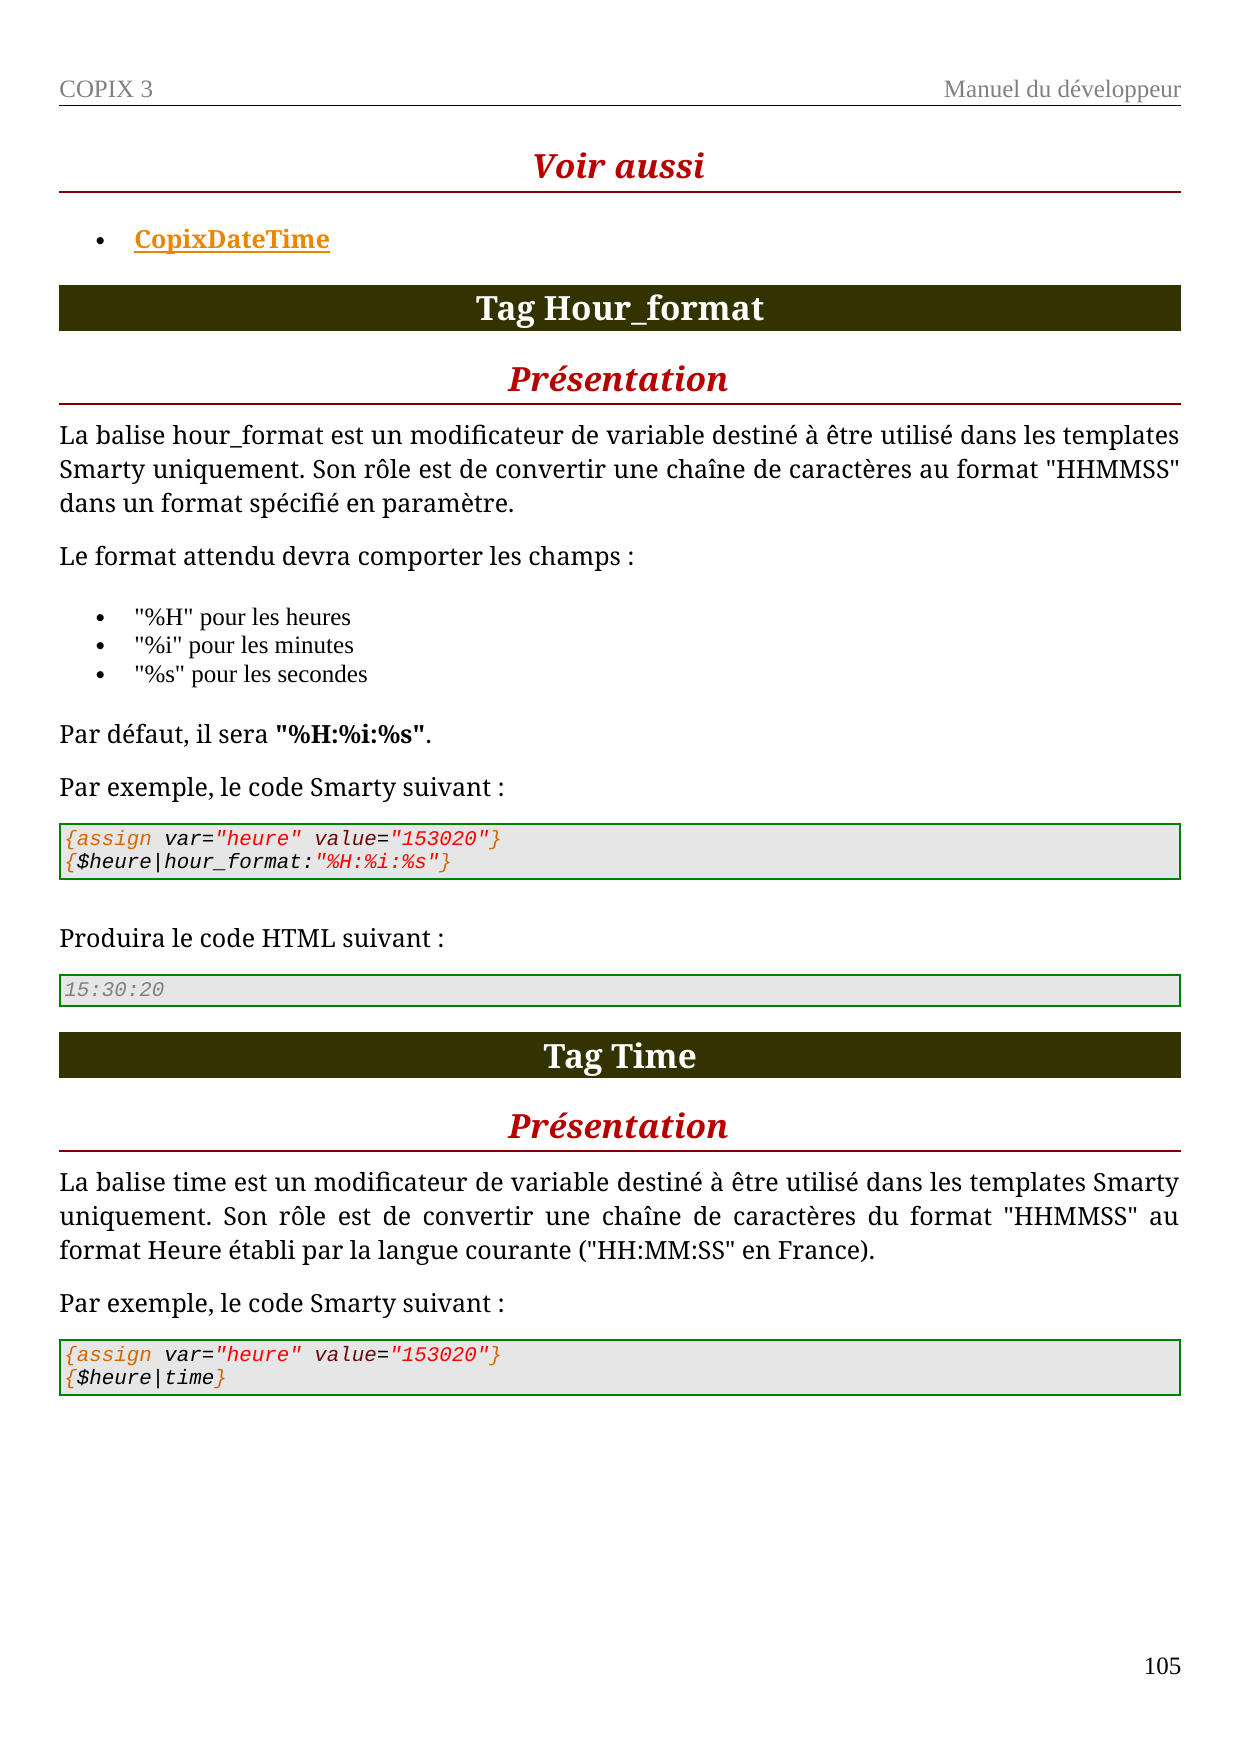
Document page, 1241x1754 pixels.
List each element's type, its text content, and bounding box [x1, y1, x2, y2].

text Le format attendu devra comporter les champs : [59, 538, 1181, 573]
text Par défaut, il sera "%H:%i:%s". [59, 717, 1181, 751]
subtitle Tag Time [59, 1032, 1181, 1078]
list "%i" pour les minutes [97, 631, 1181, 659]
text {$heure|hour_format:"%H:%i:%s"} [61, 846, 1179, 878]
subtitle Présentation [59, 356, 1181, 403]
list CopixDateTime [97, 222, 1181, 256]
text La balise hour_format est un modificateur de variable destiné à être utilisé dans les templates Smarty uniquement. Son rôle est de convertir une chaîne de caractères au format "HHMMSS" dans un format spécifié en paramètre. [59, 418, 1181, 520]
text {$heure|time} [61, 1362, 1179, 1394]
text Par exemple, le code Smarty suivant : [59, 1286, 1181, 1320]
text Par exemple, le code Smarty suivant : [59, 770, 1181, 804]
list "%s" pour les secondes [97, 659, 1181, 688]
text {assign var="heure" value="153020"} [61, 1341, 1179, 1362]
text La balise time est un modificateur de variable destiné à être utilisé dans les templates Smarty uniquement. Son rôle est de convertir une chaîne de caractères du format "HHMMSS" au format Heure établi par la langue courante ("HH:MM:SS" en France). [59, 1165, 1181, 1267]
text {assign var="heure" value="153020"} [61, 825, 1179, 846]
list "%H" pour les heures [97, 602, 1181, 631]
subtitle Voir aussi [59, 143, 1181, 191]
subtitle Présentation [59, 1103, 1181, 1150]
text Produira le code HTML suivant : [59, 921, 1181, 955]
subtitle Tag Hour_format [59, 285, 1181, 331]
text 15:30:20 [61, 976, 1179, 1005]
